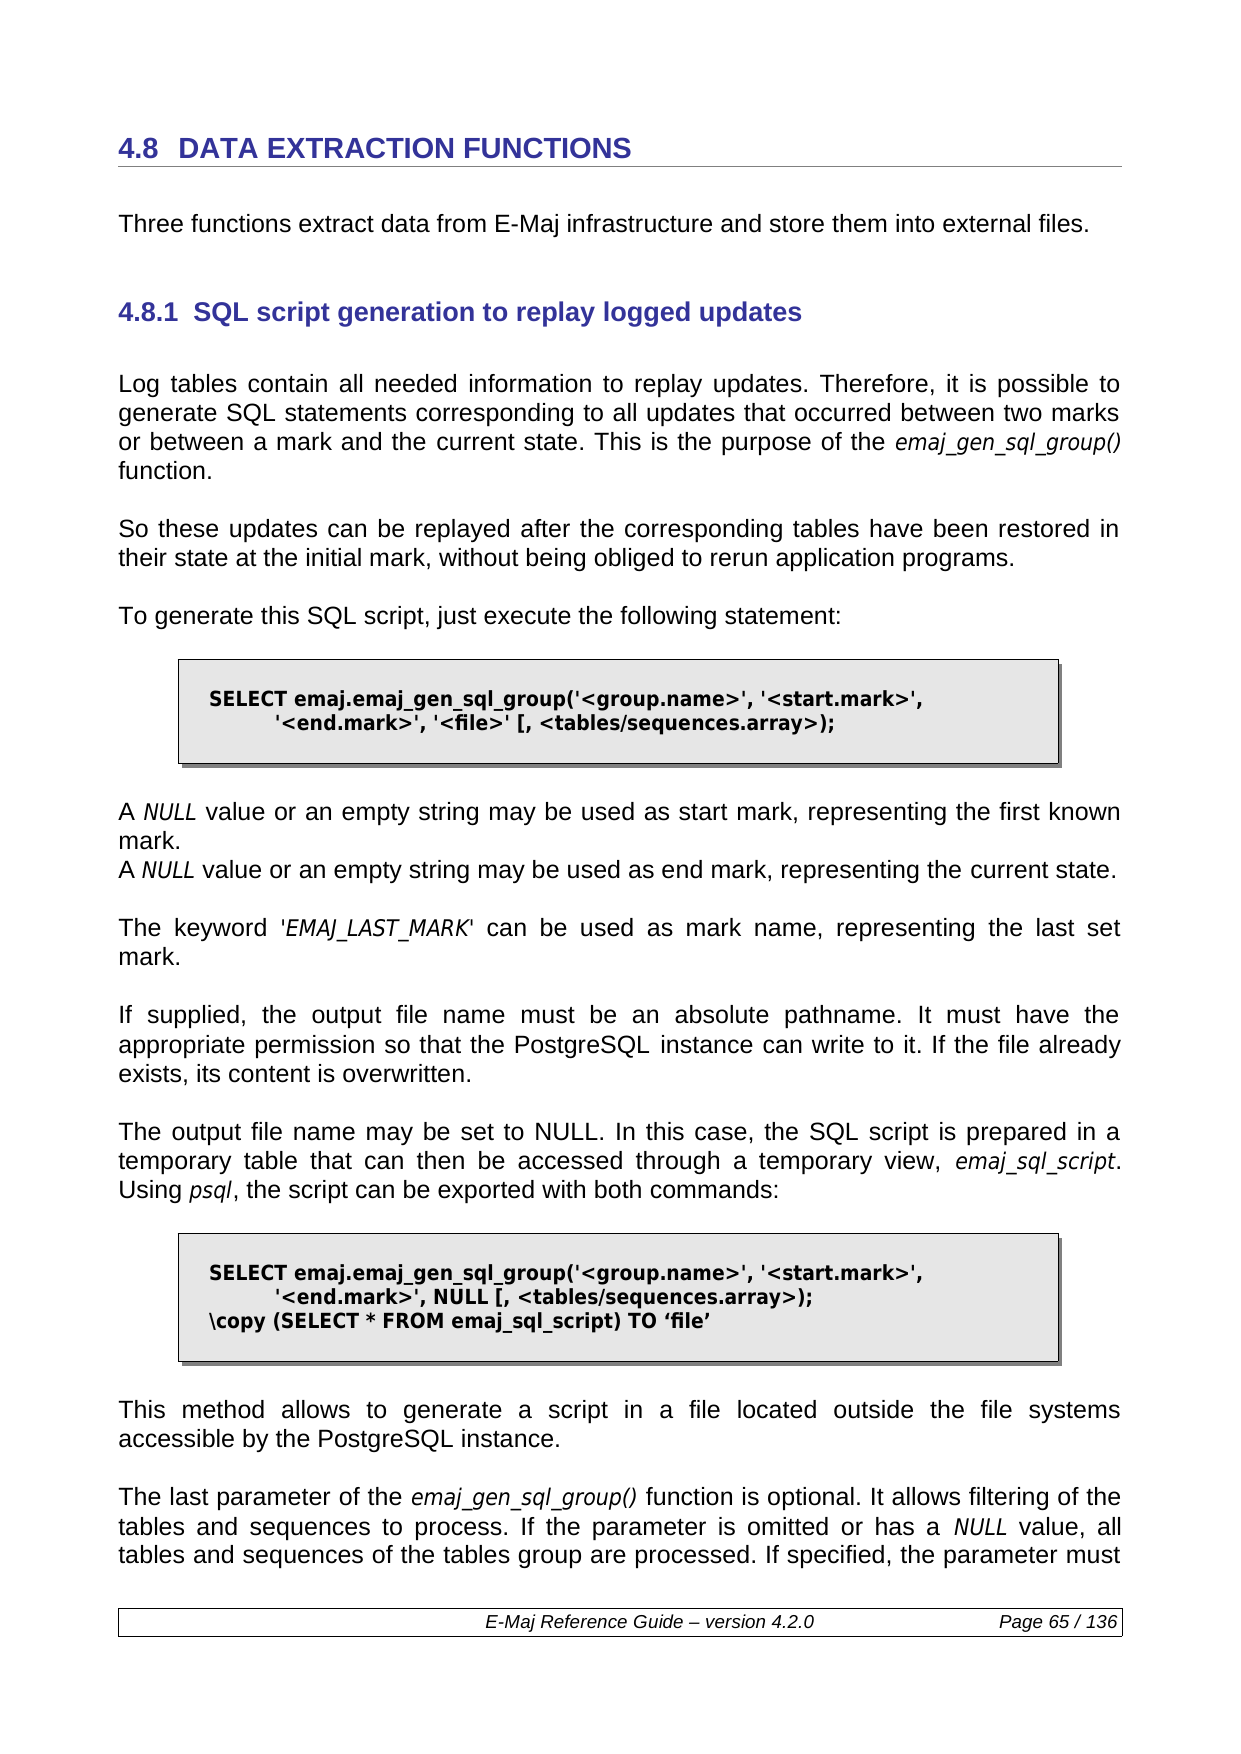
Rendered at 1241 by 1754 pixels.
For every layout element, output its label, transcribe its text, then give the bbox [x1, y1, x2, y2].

text This method allows to generate a script in a file located outside the file systems accessible by the PostgreSQL instance. [118, 1395, 1122, 1453]
text \copy (SELECT * FROM emaj_sql_script) TO ‘file’ [179, 1306, 1058, 1331]
subtitle Data extraction functions [118, 131, 1122, 166]
text The last parameter of the emaj_gen_sql_group() function is optional. It allows filtering of the tables and sequences to process. If the parameter is omitted or has a NULL value, all tables and sequences of the tables group are processed. If specified, the parameter must [118, 1482, 1122, 1569]
text To generate this SQL script, just execute the following statement: [118, 601, 1122, 630]
text Three functions extract data from E-Maj infrastructure and store them into external files. [118, 209, 1122, 238]
text A NULL value or an empty string may be used as end mark, representing the current state. [118, 855, 1122, 884]
text Log tables contain all needed information to replay updates. Therefore, it is possible to generate SQL statements corresponding to all updates that occurred between two marks or between a mark and the current state. This is the purpose of the emaj_gen_sql_group() function. [118, 369, 1122, 485]
text SELECT emaj.emaj_gen_sql_group('<group.name>', '<start.mark>', '<end.mark>', '<file>' [, <tables/sequences.array>); [179, 684, 1058, 733]
text SELECT emaj.emaj_gen_sql_group('<group.name>', '<start.mark>', '<end.mark>', NULL [, <tables/sequences.array>); [179, 1257, 1058, 1306]
text The keyword 'EMAJ_LAST_MARK' can be used as mark name, representing the last set mark. [118, 913, 1122, 971]
subtitle SQL script generation to replay logged updates [118, 296, 1122, 327]
text If supplied, the output file name must be an absolute pathname. It must have the appropriate permission so that the PostgreSQL instance can write to it. If the file already exists, its content is overwritten. [118, 1000, 1122, 1088]
text So these updates can be replayed after the corresponding tables have been restored in their state at the initial mark, without being obliged to rerun application programs. [118, 514, 1122, 572]
text The output file name may be set to NULL. In this case, the SQL script is prepared in a temporary table that can then be accessed through a temporary view, emaj_sql_script. Using psql, the script can be exported with both commands: [118, 1117, 1122, 1204]
text A NULL value or an empty string may be used as start mark, representing the first known mark. [118, 797, 1122, 855]
